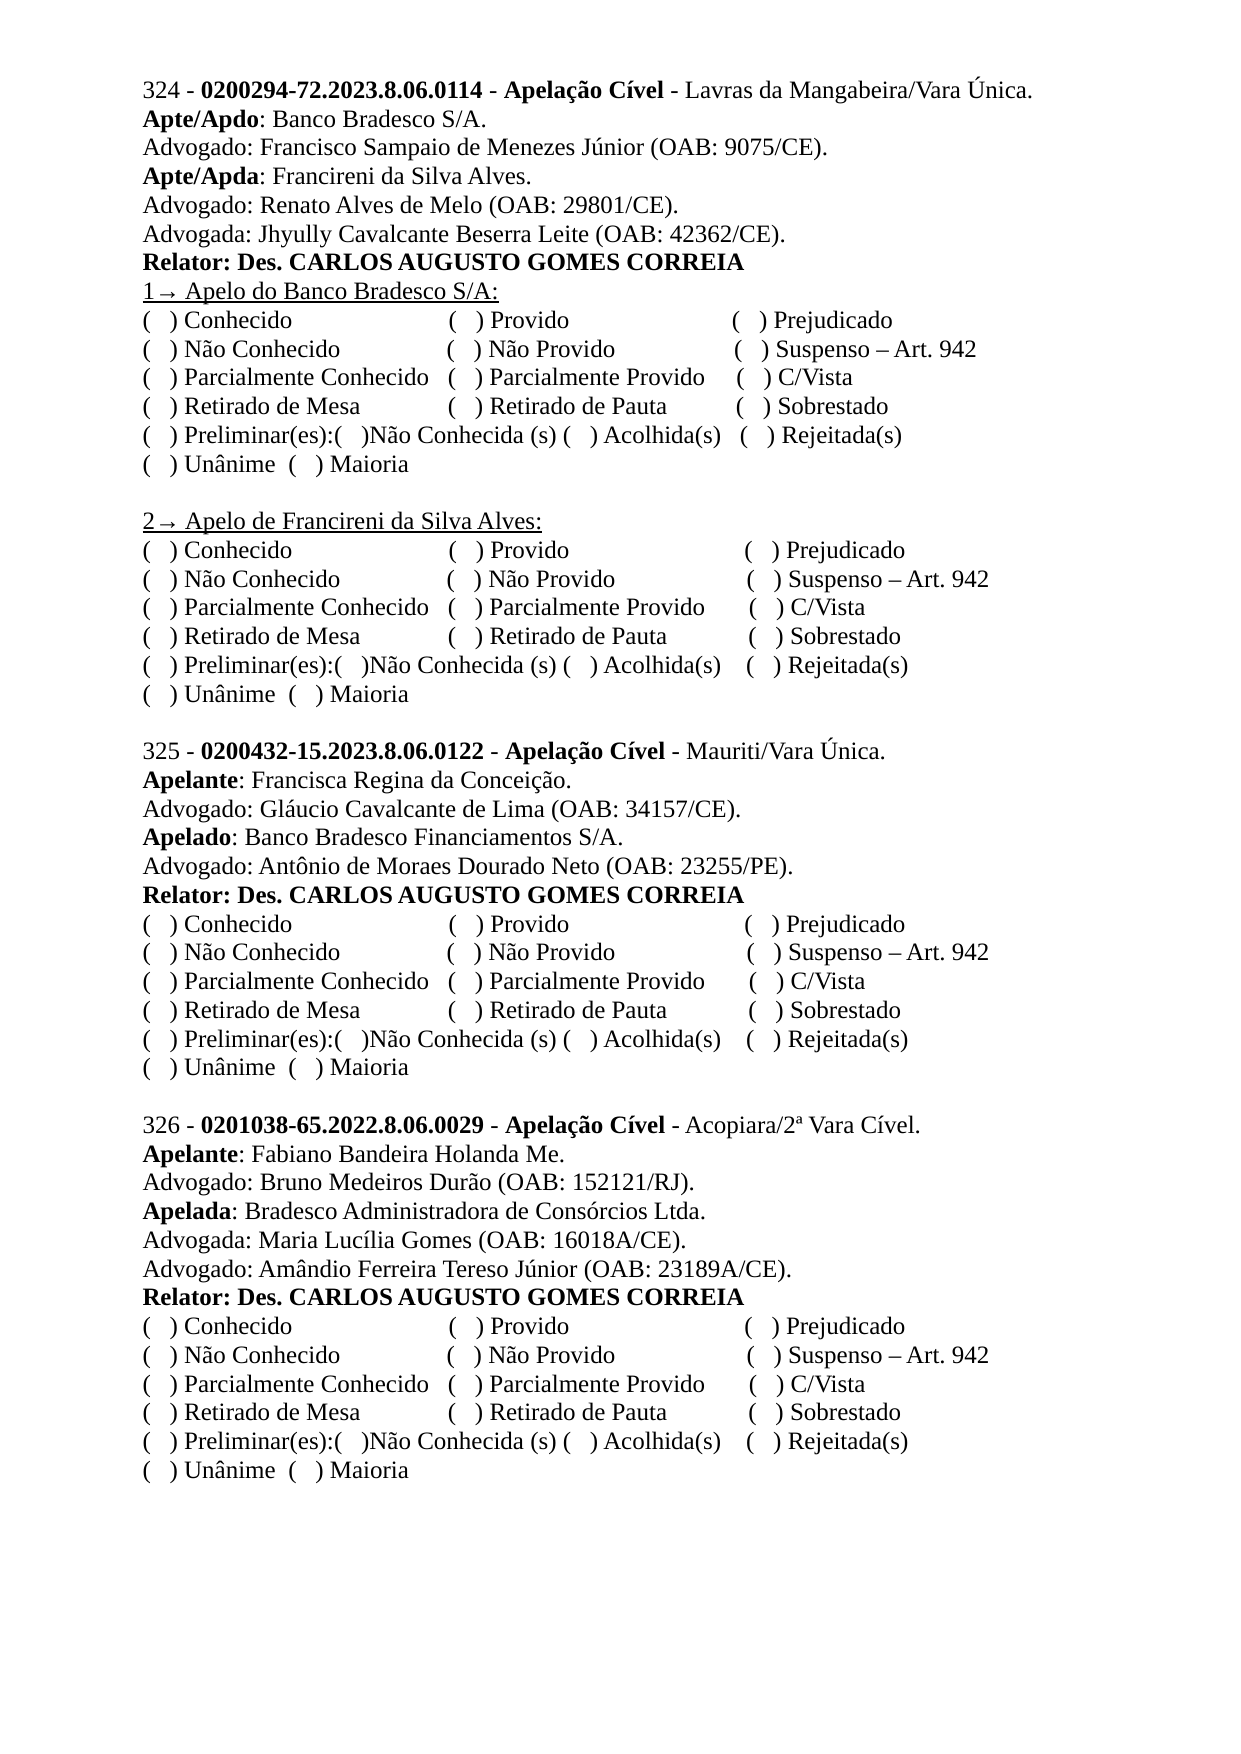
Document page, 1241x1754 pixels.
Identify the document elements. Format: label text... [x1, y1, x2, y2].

text Relator: Des. CARLOS AUGUSTO GOMES CORREIA [142, 1282, 1141, 1311]
text ( ) Não Conhecido ( ) Não Provido ( ) Suspenso – Art. 942 [142, 937, 1158, 966]
text ( ) Retirado de Mesa ( ) Retirado de Pauta ( ) Sobrestado [142, 1397, 1158, 1426]
text ( ) Unânime ( ) Maioria [142, 1455, 1158, 1484]
text ( ) Não Conhecido ( ) Não Provido ( ) Suspenso – Art. 942 [142, 1340, 1158, 1369]
text Advogada: Maria Lucília Gomes (OAB: 16018A/CE). [142, 1225, 1141, 1254]
text ( ) Conhecido ( ) Provido ( ) Prejudicado [142, 535, 1141, 564]
text 2→ Apelo de Francireni da Silva Alves: [142, 506, 1141, 535]
text Advogada: Jhyully Cavalcante Beserra Leite (OAB: 42362/CE). [142, 219, 1141, 247]
text ( ) Conhecido ( ) Provido ( ) Prejudicado [142, 1311, 1141, 1340]
text Relator: Des. CARLOS AUGUSTO GOMES CORREIA [142, 880, 1141, 909]
text ( ) Conhecido ( ) Provido ( ) Prejudicado [142, 909, 1141, 937]
text ( ) Retirado de Mesa ( ) Retirado de Pauta ( ) Sobrestado [142, 391, 1158, 420]
text ( ) Unânime ( ) Maioria [142, 679, 1158, 707]
text Apte/Apda: Francireni da Silva Alves. [142, 161, 1141, 190]
text Advogado: Amândio Ferreira Tereso Júnior (OAB: 23189A/CE). [142, 1254, 1141, 1282]
text ( ) Preliminar(es):( )Não Conhecida (s) ( ) Acolhida(s) ( ) Rejeitada(s) [142, 650, 1158, 679]
text Advogado: Bruno Medeiros Durão (OAB: 152121/RJ). [142, 1167, 1141, 1196]
text Apte/Apdo: Banco Bradesco S/A. [142, 104, 1141, 132]
text Advogado: Francisco Sampaio de Menezes Júnior (OAB: 9075/CE). [142, 132, 1141, 161]
text ( ) Retirado de Mesa ( ) Retirado de Pauta ( ) Sobrestado [142, 995, 1158, 1024]
text ( ) Conhecido ( ) Provido ( ) Prejudicado [142, 305, 1141, 334]
text ( ) Parcialmente Conhecido ( ) Parcialmente Provido ( ) C/Vista [142, 966, 1158, 995]
text 326 - 0201038-65.2022.8.06.0029 - Apelação Cível - Acopiara/2ª Vara Cível. [142, 1110, 1141, 1139]
text Apelante: Francisca Regina da Conceição. [142, 765, 1141, 794]
text 1→ Apelo do Banco Bradesco S/A: [142, 276, 1141, 305]
text ( ) Parcialmente Conhecido ( ) Parcialmente Provido ( ) C/Vista [142, 362, 1158, 391]
text Advogado: Renato Alves de Melo (OAB: 29801/CE). [142, 190, 1141, 219]
text ( ) Unânime ( ) Maioria [142, 1052, 1158, 1081]
text ( ) Unânime ( ) Maioria [142, 449, 1158, 477]
text Advogado: Gláucio Cavalcante de Lima (OAB: 34157/CE). [142, 794, 1141, 822]
text ( ) Parcialmente Conhecido ( ) Parcialmente Provido ( ) C/Vista [142, 1369, 1158, 1397]
text ( ) Preliminar(es):( )Não Conhecida (s) ( ) Acolhida(s) ( ) Rejeitada(s) [142, 1426, 1158, 1455]
text Apelante: Fabiano Bandeira Holanda Me. [142, 1139, 1141, 1167]
text ( ) Não Conhecido ( ) Não Provido ( ) Suspenso – Art. 942 [142, 334, 1158, 362]
text ( ) Preliminar(es):( )Não Conhecida (s) ( ) Acolhida(s) ( ) Rejeitada(s) [142, 420, 1158, 449]
text ( ) Retirado de Mesa ( ) Retirado de Pauta ( ) Sobrestado [142, 621, 1158, 650]
text 324 - 0200294-72.2023.8.06.0114 - Apelação Cível - Lavras da Mangabeira/Vara Única. [142, 75, 1141, 104]
text ( ) Preliminar(es):( )Não Conhecida (s) ( ) Acolhida(s) ( ) Rejeitada(s) [142, 1024, 1158, 1052]
text 325 - 0200432-15.2023.8.06.0122 - Apelação Cível - Mauriti/Vara Única. [142, 736, 1141, 765]
text Apelado: Banco Bradesco Financiamentos S/A. [142, 822, 1141, 851]
text Relator: Des. CARLOS AUGUSTO GOMES CORREIA [142, 247, 1141, 276]
text Apelada: Bradesco Administradora de Consórcios Ltda. [142, 1196, 1141, 1225]
text Advogado: Antônio de Moraes Dourado Neto (OAB: 23255/PE). [142, 851, 1141, 880]
text ( ) Parcialmente Conhecido ( ) Parcialmente Provido ( ) C/Vista [142, 592, 1158, 621]
text ( ) Não Conhecido ( ) Não Provido ( ) Suspenso – Art. 942 [142, 564, 1158, 592]
